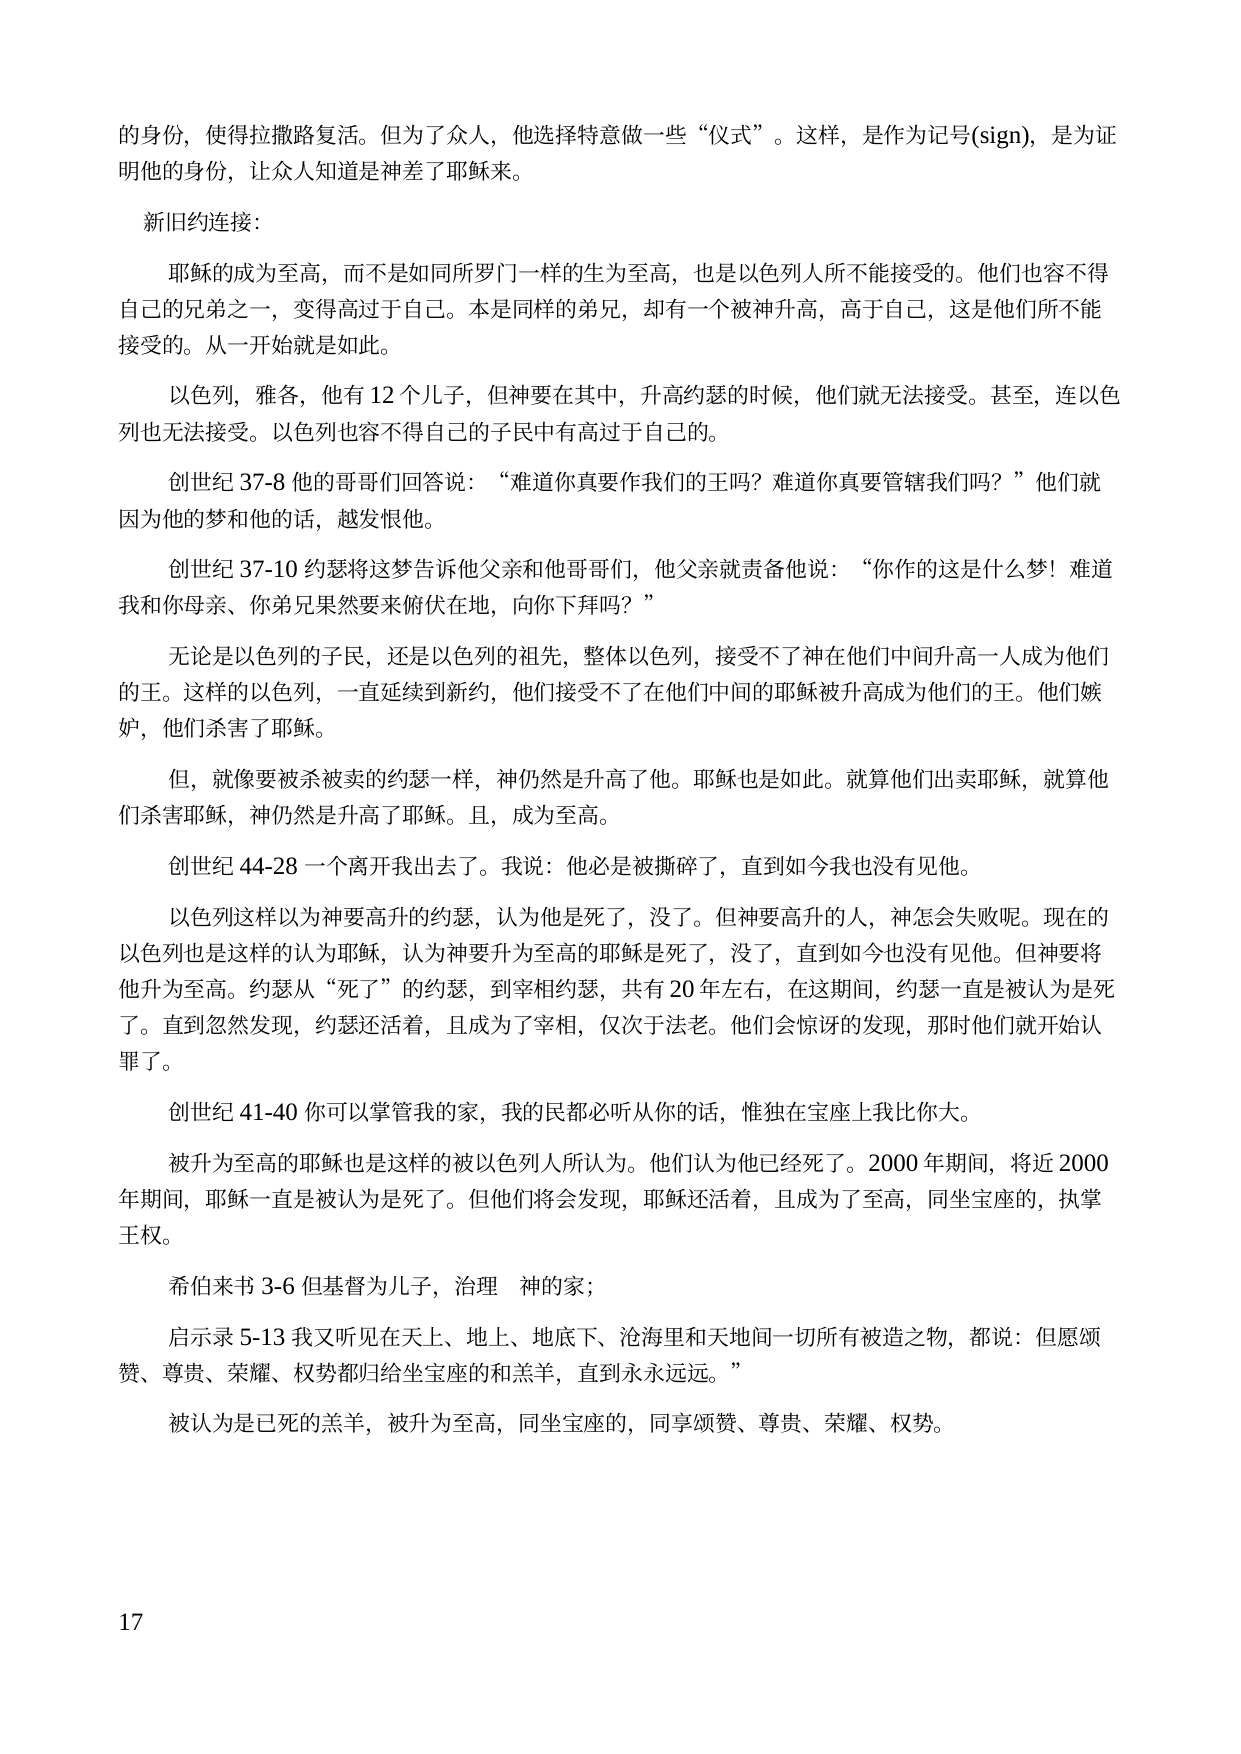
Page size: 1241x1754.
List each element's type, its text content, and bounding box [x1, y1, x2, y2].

text 启示录 5-13 我又听见在天上、地上、地底下、沧海里和天地间一切所有被造之物，都说：但愿颂赞、尊贵、荣耀、权势都归给坐宝座的和羔羊，直到永永远远。” [118, 1320, 1122, 1387]
text 以色列这样以为神要高升的约瑟，认为他是死了，没了。但神要高升的人，神怎会失败呢。现在的以色列也是这样的认为耶稣，认为神要升为至高的耶稣是死了，没了，直到如今也没有见他。但神要将他升为至高。约瑟从“死了”的约瑟，到宰相约瑟，共有20年左右，在这期间，约瑟一直是被认为是死了。直到忽然发现，约瑟还活着，且成为了宰相，仅次于法老。他们会惊讶的发现，那时他们就开始认罪了。 [118, 900, 1122, 1076]
text 创世纪 44-28 一个离开我出去了。我说：他必是被撕碎了，直到如今我也没有见他。 [118, 849, 1122, 881]
text 新旧约连接： [118, 205, 1122, 236]
text 耶稣的成为至高，而不是如同所罗门一样的生为至高，也是以色列人所不能接受的。他们也容不得自己的兄弟之一，变得高过于自己。本是同样的弟兄，却有一个被神升高，高于自己，这是他们所不能接受的。从一开始就是如此。 [118, 256, 1122, 359]
text 但，就像要被杀被卖的约瑟一样，神仍然是升高了他。耶稣也是如此。就算他们出卖耶稣，就算他们杀害耶稣，神仍然是升高了耶稣。且，成为至高。 [118, 762, 1122, 830]
text 希伯来书 3-6 但基督为儿子，治理 神的家； [118, 1269, 1122, 1301]
text 的身份，使得拉撒路复活。但为了众人，他选择特意做一些“仪式”。这样，是作为记号(sign)，是为证明他的身份，让众人知道是神差了耶稣来。 [118, 118, 1122, 186]
text 被认为是已死的羔羊，被升为至高，同坐宝座的，同享颂赞、尊贵、荣耀、权势。 [118, 1407, 1122, 1438]
text 创世纪 37-10 约瑟将这梦告诉他父亲和他哥哥们，他父亲就责备他说：“你作的这是什么梦！难道我和你母亲、你弟兄果然要来俯伏在地，向你下拜吗？” [118, 552, 1122, 620]
text 被升为至高的耶稣也是这样的被以色列人所认为。他们认为他已经死了。2000年期间，将近2000年期间，耶稣一直是被认为是死了。但他们将会发现，耶稣还活着，且成为了至高，同坐宝座的，执掌王权。 [118, 1146, 1122, 1250]
text 以色列，雅各，他有12个儿子，但神要在其中，升高约瑟的时候，他们就无法接受。甚至，连以色列也无法接受。以色列也容不得自己的子民中有高过于自己的。 [118, 379, 1122, 446]
text 创世纪 41-40 你可以掌管我的家，我的民都必听从你的话，惟独在宝座上我比你大。 [118, 1095, 1122, 1127]
text 创世纪 37-8 他的哥哥们回答说：“难道你真要作我们的王吗？难道你真要管辖我们吗？”他们就因为他的梦和他的话，越发恨他。 [118, 466, 1122, 533]
text 无论是以色列的子民，还是以色列的祖先，整体以色列，接受不了神在他们中间升高一人成为他们的王。这样的以色列，一直延续到新约，他们接受不了在他们中间的耶稣被升高成为他们的王。他们嫉妒，他们杀害了耶稣。 [118, 639, 1122, 743]
